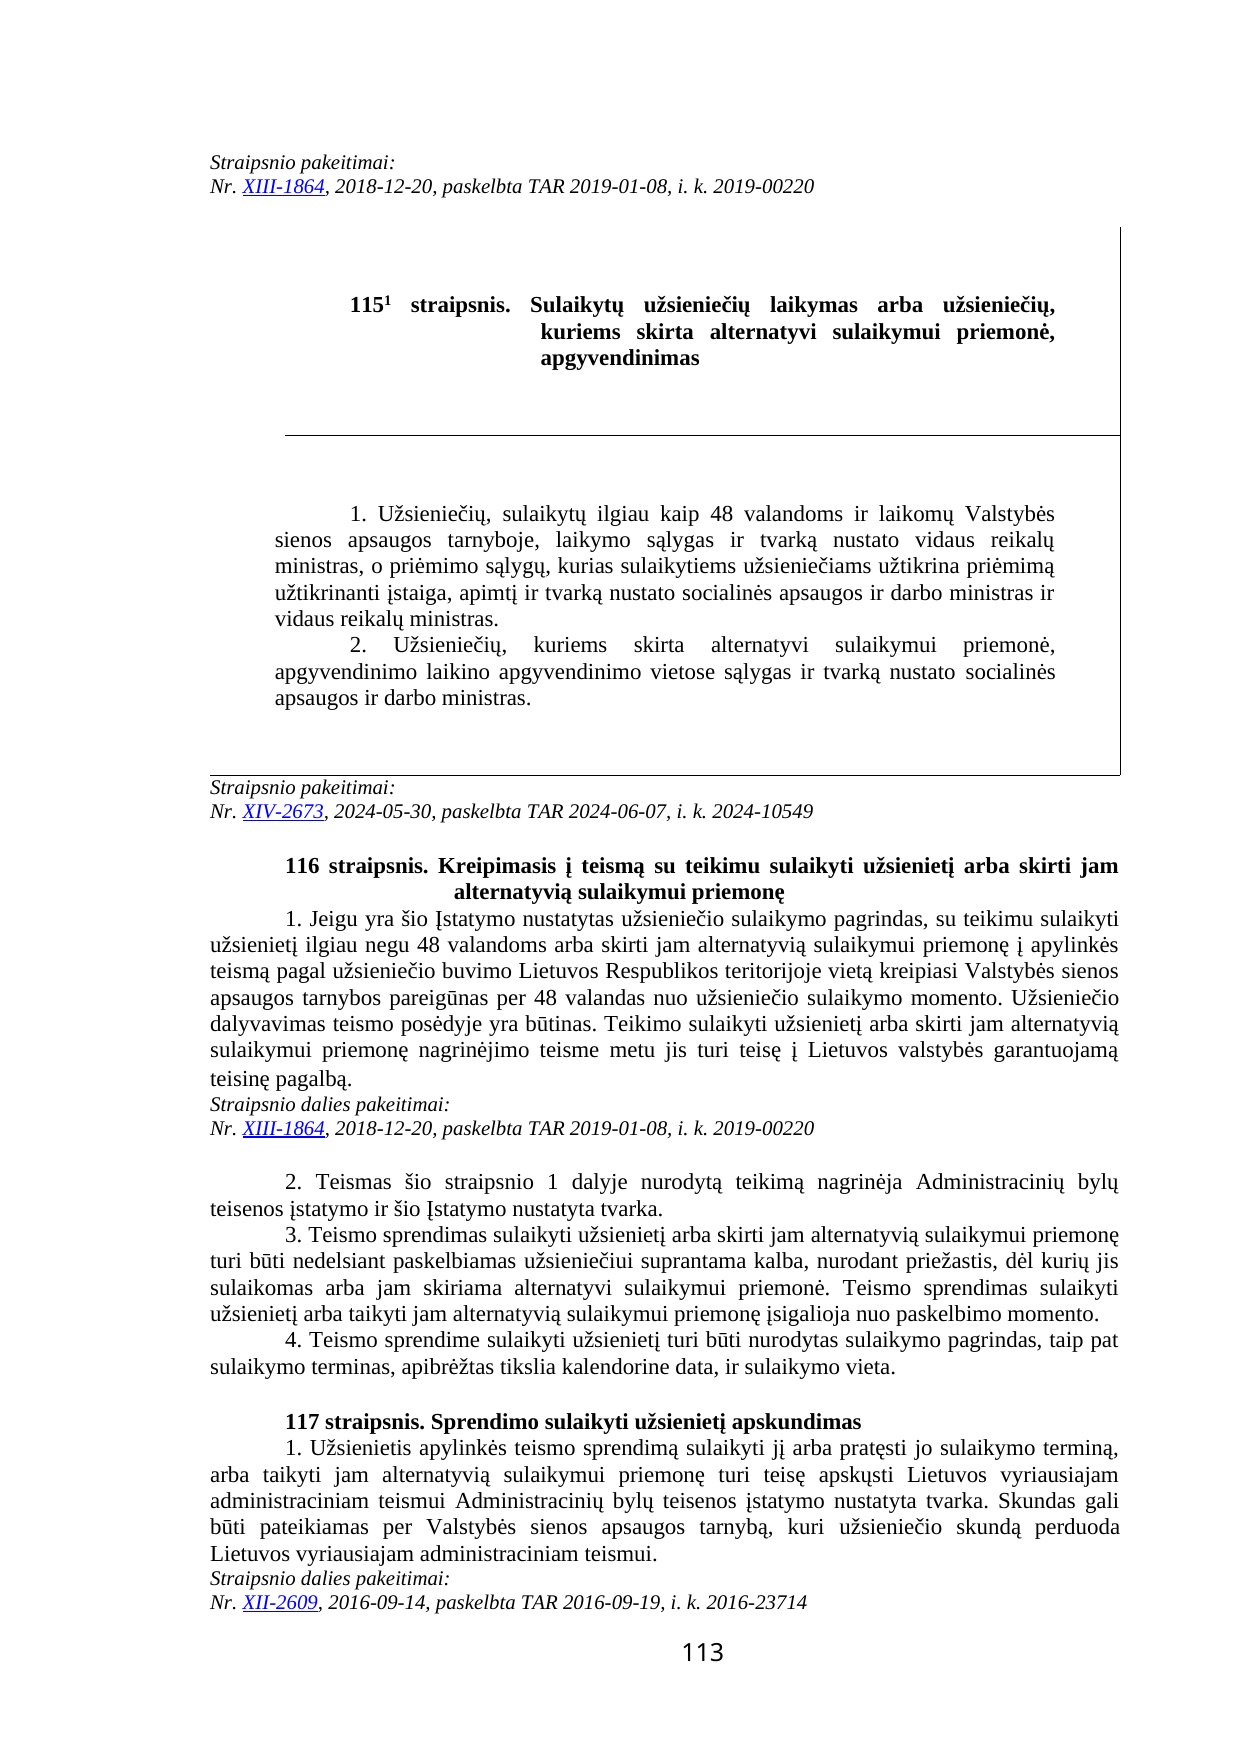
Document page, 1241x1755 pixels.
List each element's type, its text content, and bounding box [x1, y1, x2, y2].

text 1. Jeigu yra šio Įstatymo nustatytas užsieniečio sulaikymo pagrindas, su teikimu sulaikyti užsienietį ilgiau negu 48 valandoms arba skirti jam alternatyvią sulaikymui priemonę į apylinkės teismą pagal užsieniečio buvimo Lietuvos Respublikos teritorijoje vietą kreipiasi Valstybės sienos apsaugos tarnybos pareigūnas per 48 valandas nuo užsieniečio sulaikymo momento. Užsieniečio dalyvavimas teismo posėdyje yra būtinas. Teikimo sulaikyti užsienietį arba skirti jam alternatyvią sulaikymui priemonę nagrinėjimo teisme metu jis turi teisę į Lietuvos valstybės garantuojamą teisinę pagalbą. [210, 905, 1120, 1092]
text Straipsnio pakeitimai: [210, 775, 1120, 799]
text Nr. XIII-1864, 2018-12-20, paskelbta TAR 2019-01-08, i. k. 2019-00220 [210, 1116, 1120, 1140]
text Nr. XIII-1864, 2018-12-20, paskelbta TAR 2019-01-08, i. k. 2019-00220 [210, 174, 1120, 198]
text Nr. XIV-2673, 2024-05-30, paskelbta TAR 2024-06-07, i. k. 2024-10549 [210, 799, 1120, 823]
text 117 straipsnis. Sprendimo sulaikyti užsienietį apskundimas [210, 1408, 1120, 1434]
text 3. Teismo sprendimas sulaikyti užsienietį arba skirti jam alternatyvią sulaikymui priemonę turi būti nedelsiant paskelbiamas užsieniečiui suprantama kalba, nurodant priežastis, dėl kurių jis sulaikomas arba jam skiriama alternatyvi sulaikymui priemonė. Teismo sprendimas sulaikyti užsienietį arba taikyti jam alternatyvią sulaikymui priemonę įsigalioja nuo paskelbimo momento. [210, 1221, 1120, 1327]
text 4. Teismo sprendime sulaikyti užsienietį turi būti nurodytas sulaikymo pagrindas, taip pat sulaikymo terminas, apibrėžtas tikslia kalendorine data, ir sulaikymo vieta. [210, 1327, 1120, 1379]
text 1151 straipsnis. Sulaikytų užsieniečių laikymas arba užsieniečių, kuriems skirta alternatyvi sulaikymui priemonė, apgyvendinimas [285, 227, 1120, 435]
text Nr. XII-2609, 2016-09-14, paskelbta TAR 2016-09-19, i. k. 2016-23714 [210, 1590, 1120, 1614]
text 2. Užsieniečių, kuriems skirta alternatyvi sulaikymui priemonė, apgyvendinimo laikino apgyvendinimo vietose sąlygas ir tvarką nustato socialinės apsaugos ir darbo ministras. [210, 631, 1120, 775]
text 116 straipsnis. Kreipimasis į teismą su teikimu sulaikyti užsienietį arba skirti jam alternatyvią sulaikymui priemonę [285, 852, 1120, 905]
text Straipsnio dalies pakeitimai: [210, 1566, 1120, 1590]
text Straipsnio pakeitimai: [210, 150, 1120, 174]
text 1. Užsienietis apylinkės teismo sprendimą sulaikyti jį arba pratęsti jo sulaikymo terminą, arba taikyti jam alternatyvią sulaikymui priemonę turi teisę apskųsti Lietuvos vyriausiajam administraciniam teismui Administracinių bylų teisenos įstatymo nustatyta tvarka. Skundas gali būti pateikiamas per Valstybės sienos apsaugos tarnybą, kuri užsieniečio skundą perduoda Lietuvos vyriausiajam administraciniam teismui. [210, 1434, 1120, 1566]
text Straipsnio dalies pakeitimai: [210, 1092, 1120, 1116]
text 2. Teismas šio straipsnio 1 dalyje nurodytą teikimą nagrinėja Administracinių bylų teisenos įstatymo ir šio Įstatymo nustatyta tvarka. [210, 1168, 1120, 1221]
text 1. Užsieniečių, sulaikytų ilgiau kaip 48 valandoms ir laikomų Valstybės sienos apsaugos tarnyboje, laikymo sąlygas ir tvarką nustato vidaus reikalų ministras, o priėmimo sąlygų, kurias sulaikytiems užsieniečiams užtikrina priėmimą užtikrinanti įstaiga, apimtį ir tvarką nustato socialinės apsaugos ir darbo ministras ir vidaus reikalų ministras. [210, 435, 1120, 631]
